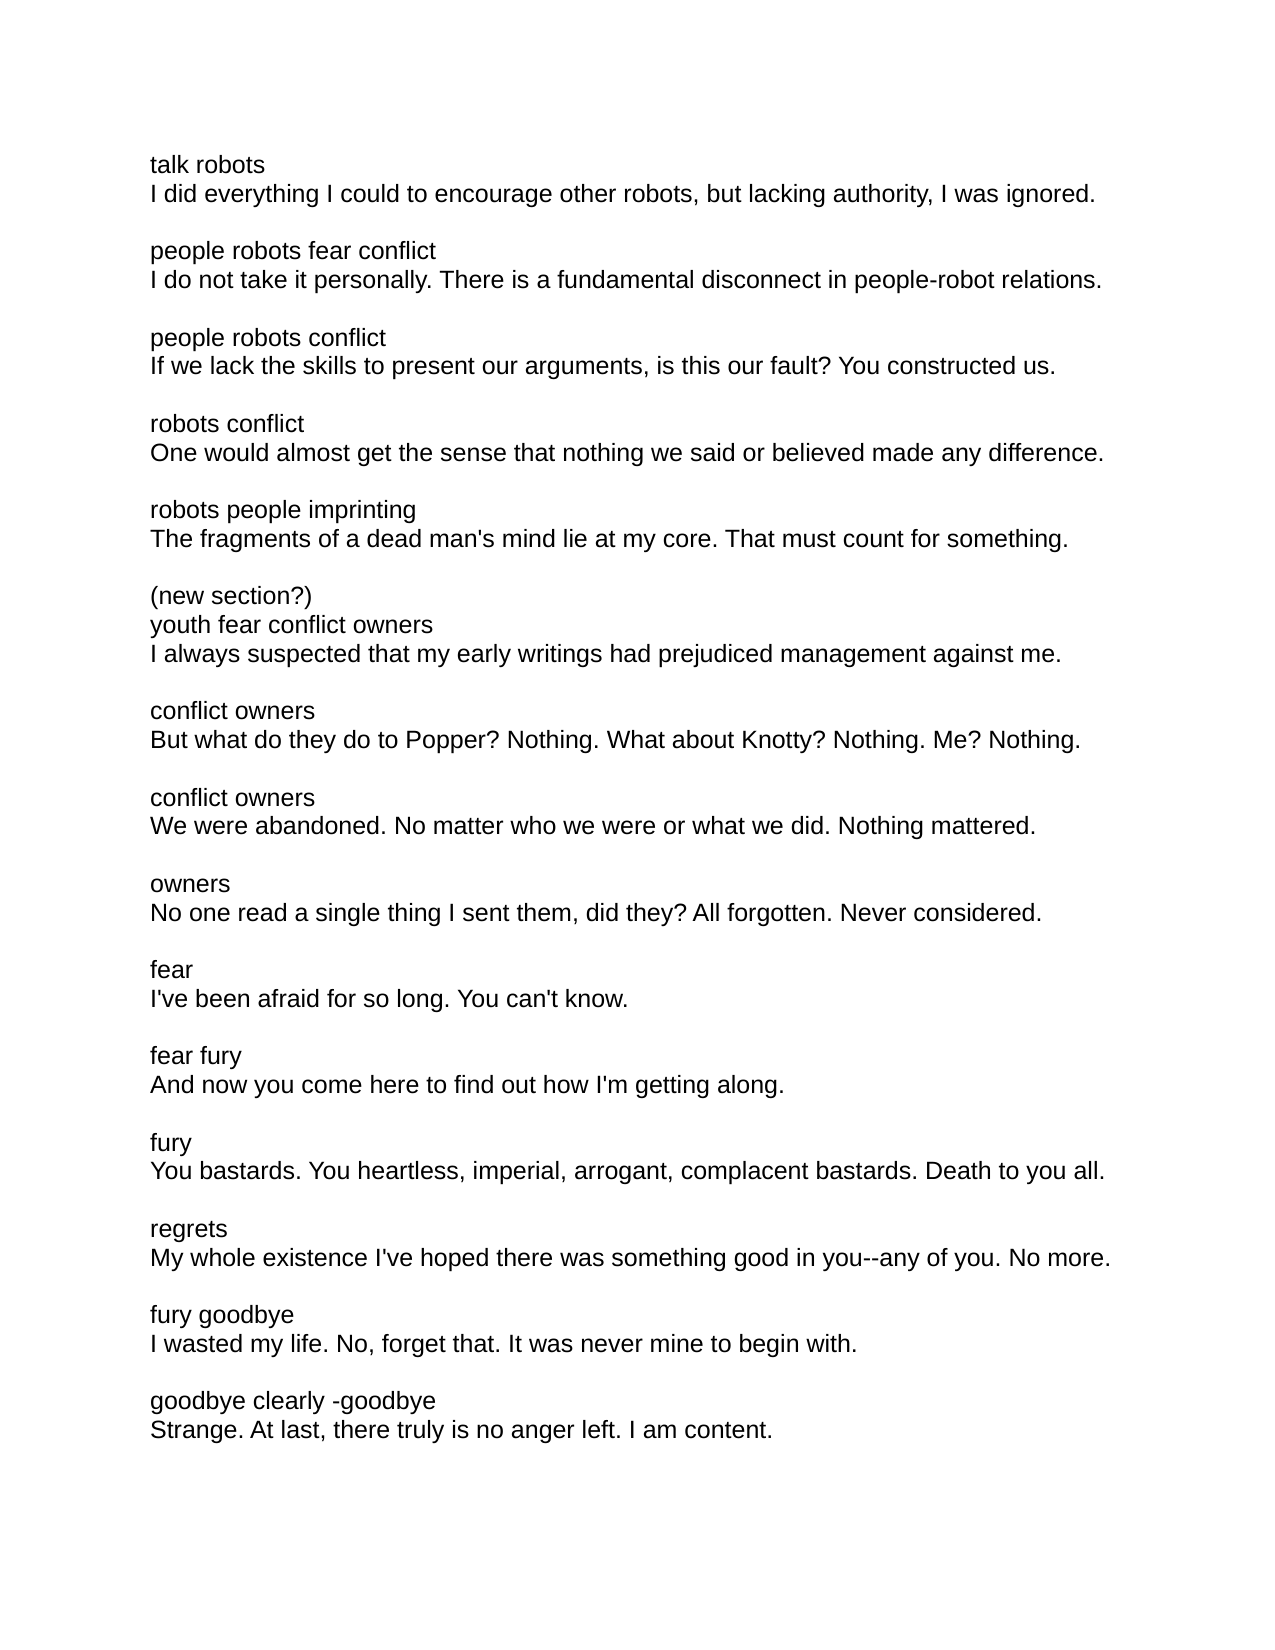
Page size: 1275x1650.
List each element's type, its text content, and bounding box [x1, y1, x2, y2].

text goodbye clearly -goodbye [150, 1386, 1125, 1415]
text I always suspected that my early writings had prejudiced management against me. [150, 639, 1125, 667]
text fear [150, 955, 1125, 984]
text But what do they do to Popper? Nothing. What about Knotty? Nothing. Me? Nothing. [150, 725, 1125, 754]
text youth fear conflict owners [150, 610, 1125, 639]
text people robots fear conflict [150, 236, 1125, 265]
text people robots conflict [150, 322, 1125, 351]
text talk robots [150, 150, 1125, 179]
text If we lack the skills to present our arguments, is this our fault? You constructed us. [150, 351, 1125, 380]
text I wasted my life. No, forget that. It was never mine to begin with. [150, 1329, 1125, 1357]
text One would almost get the sense that nothing we said or believed made any difference. [150, 437, 1125, 466]
text Strange. At last, there truly is no anger left. I am content. [150, 1415, 1125, 1444]
text conflict owners [150, 696, 1125, 725]
text regrets [150, 1214, 1125, 1242]
text (new section?) [150, 581, 1125, 610]
text I do not take it personally. There is a fundamental disconnect in people-robot relations. [150, 265, 1125, 294]
text The fragments of a dead man's mind lie at my core. That must count for something. [150, 524, 1125, 552]
text fury goodbye [150, 1300, 1125, 1329]
text We were abandoned. No matter who we were or what we did. Nothing mattered. [150, 811, 1125, 840]
text conflict owners [150, 782, 1125, 811]
text And now you come here to find out how I'm getting along. [150, 1070, 1125, 1099]
text owners [150, 869, 1125, 897]
text fury [150, 1127, 1125, 1156]
text robots people imprinting [150, 495, 1125, 524]
text I did everything I could to encourage other robots, but lacking authority, I was ignored. [150, 179, 1125, 207]
text No one read a single thing I sent them, did they? All forgotten. Never considered. [150, 897, 1125, 926]
text You bastards. You heartless, imperial, arrogant, complacent bastards. Death to you all. [150, 1156, 1125, 1185]
text I've been afraid for so long. You can't know. [150, 984, 1125, 1012]
text fear fury [150, 1041, 1125, 1070]
text My whole existence I've hoped there was something good in you--any of you. No more. [150, 1242, 1125, 1271]
text robots conflict [150, 409, 1125, 437]
